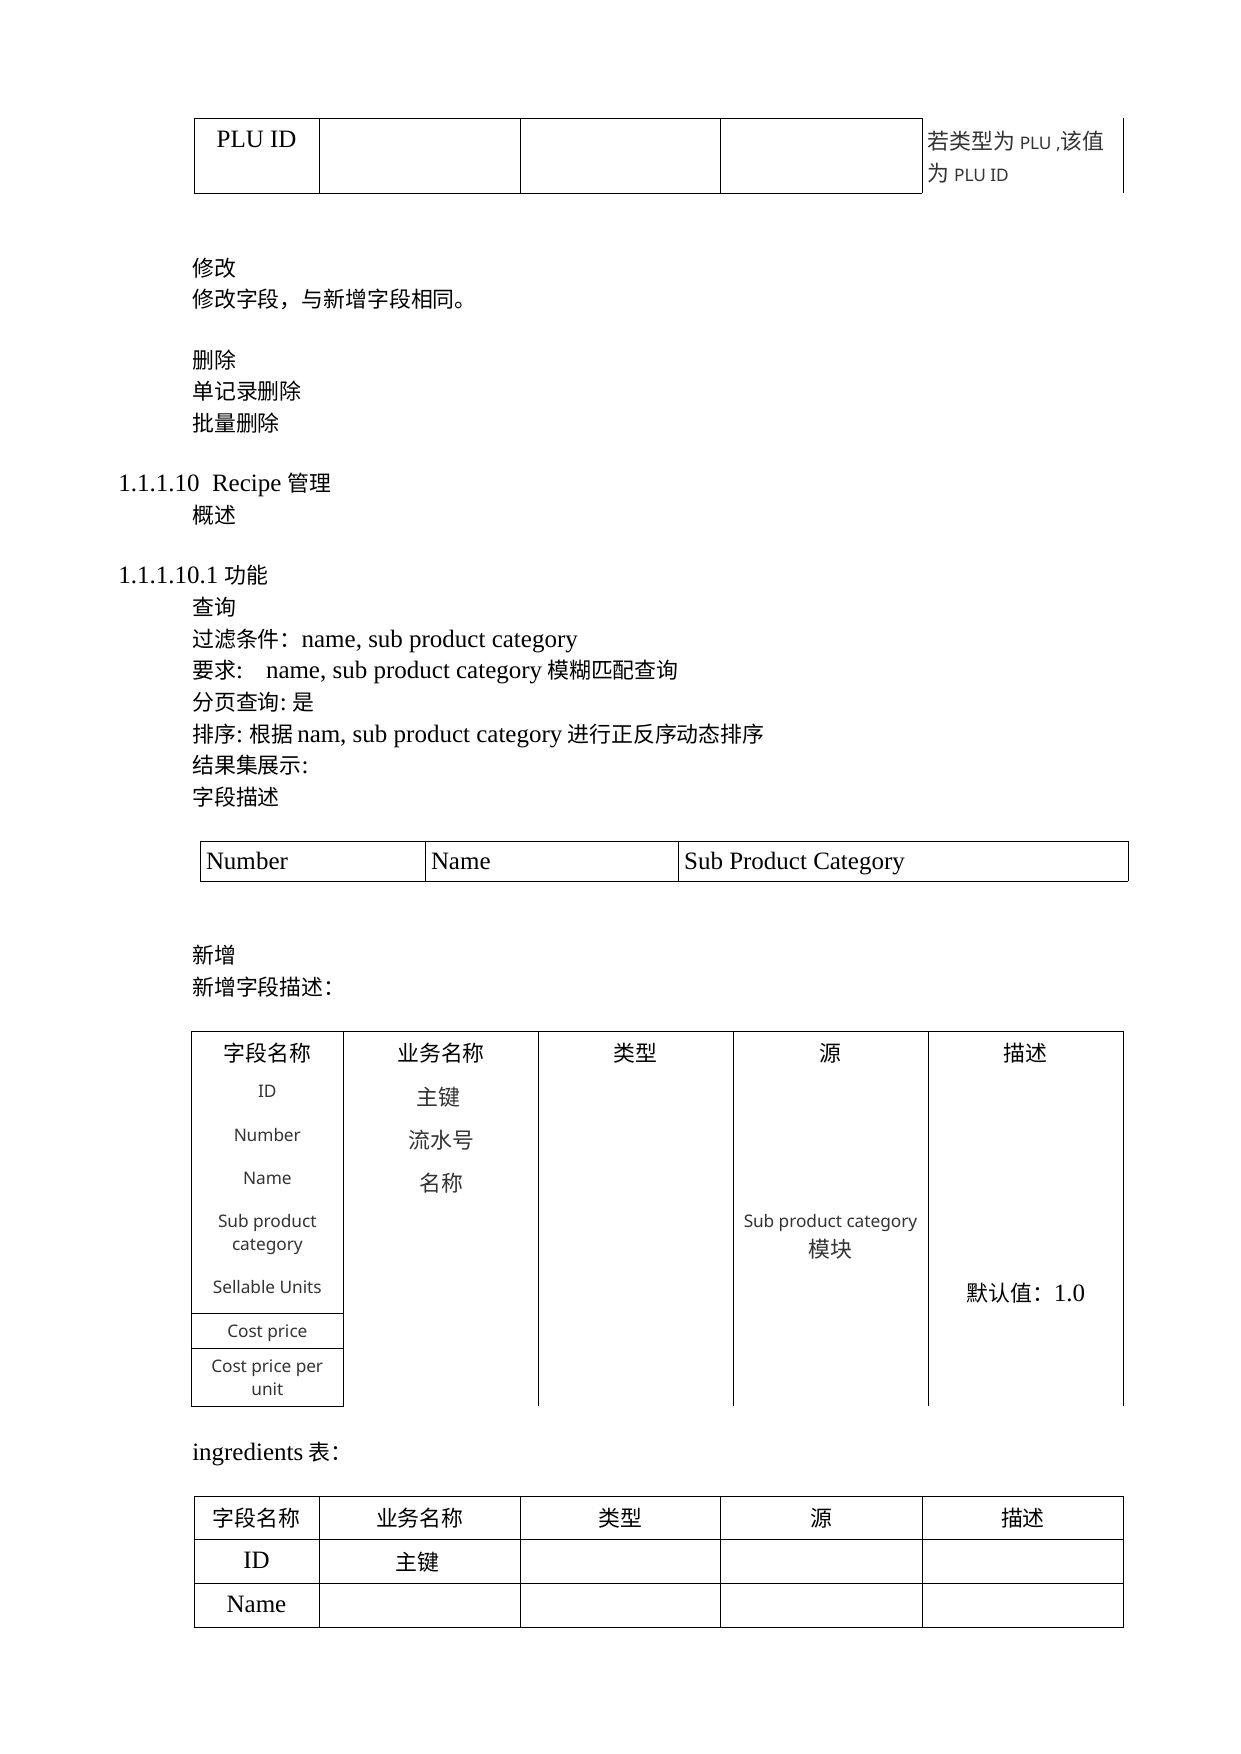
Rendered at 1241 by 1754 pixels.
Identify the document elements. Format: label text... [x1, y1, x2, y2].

table_cell [344, 1270, 538, 1313]
text 单记录删除 [118, 374, 1122, 406]
text 要求: name, sub product category模糊匹配查询 [118, 653, 1122, 685]
table_cell [929, 1160, 1123, 1203]
table_header 类型 [539, 1032, 733, 1074]
table_cell [539, 1313, 733, 1348]
table_header Sub Product Category [679, 842, 1128, 881]
text 排序: 根据nam, sub product category进行正反序动态排序 [118, 717, 1122, 748]
table_cell [344, 1313, 538, 1348]
text 结果集展示: [118, 748, 1122, 780]
text ingredients表： [118, 1435, 1122, 1467]
table_cell [734, 1160, 928, 1203]
table_cell 若类型为PLU ,该值为PLU ID [923, 118, 1123, 193]
table_cell [539, 1348, 733, 1406]
table_header 字段名称 [192, 1032, 343, 1074]
table_cell [734, 1117, 928, 1160]
table_cell [539, 1270, 733, 1313]
text 概述 [118, 498, 1122, 530]
table_cell [929, 1313, 1123, 1348]
table_cell [923, 1584, 1123, 1627]
table_header 业务名称 [320, 1497, 520, 1539]
text 新增 [118, 938, 1122, 970]
table_header Number [201, 842, 425, 881]
table_cell [721, 1540, 922, 1583]
text 新增字段描述： [118, 970, 1122, 1002]
table_cell [734, 1074, 928, 1117]
table_cell 名称 [344, 1160, 538, 1203]
table_cell Cost price [192, 1314, 343, 1348]
table_cell [734, 1348, 928, 1406]
text 1.1.1.10 Recipe 管理 [118, 466, 1122, 498]
table_cell [721, 119, 922, 193]
table_cell [539, 1074, 733, 1117]
table_header 源 [721, 1497, 922, 1539]
table_cell 默认值：1.0 [929, 1270, 1123, 1313]
table_cell Name [192, 1160, 343, 1203]
table_cell Sub product category 模块 [734, 1203, 928, 1270]
table_cell 流水号 [344, 1117, 538, 1160]
table_cell [320, 1584, 520, 1627]
table_header 类型 [521, 1497, 720, 1539]
table_cell Name [195, 1584, 319, 1627]
table_cell [344, 1348, 538, 1406]
text 分页查询: 是 [118, 685, 1122, 717]
table_cell [521, 1540, 720, 1583]
table_cell 主键 [320, 1540, 520, 1583]
text 修改字段，与新增字段相同。 [118, 282, 1122, 314]
table_cell PLU ID [195, 119, 319, 193]
table_cell [734, 1313, 928, 1348]
text 批量删除 [118, 406, 1122, 438]
text 1.1.1.10.1 功能 [118, 558, 1122, 590]
table_cell [521, 1584, 720, 1627]
table_cell ID [195, 1540, 319, 1583]
table_cell Cost price per unit [192, 1349, 343, 1406]
table_cell Sellable Units [192, 1270, 343, 1313]
table_cell [929, 1348, 1123, 1406]
table_header 字段名称 [195, 1497, 319, 1539]
table_header Name [426, 842, 678, 881]
text 查询 [118, 590, 1122, 622]
text 过滤条件：name, sub product category [118, 622, 1122, 653]
table_header 源 [734, 1032, 928, 1074]
table_header 描述 [923, 1497, 1123, 1539]
text 字段描述 [118, 780, 1122, 812]
text 修改 [118, 251, 1122, 282]
text 删除 [118, 343, 1122, 374]
table_cell [721, 1584, 922, 1627]
table_cell [344, 1203, 538, 1270]
table_cell [929, 1203, 1123, 1270]
table_cell [539, 1117, 733, 1160]
table_cell Number [192, 1117, 343, 1160]
table_cell [923, 1540, 1123, 1583]
table_header 业务名称 [344, 1032, 538, 1074]
table_header 描述 [929, 1032, 1123, 1074]
table_cell [320, 119, 520, 193]
table_cell 主键 [344, 1074, 538, 1117]
table_cell [539, 1203, 733, 1270]
table_cell ID [192, 1074, 343, 1117]
table_cell [734, 1270, 928, 1313]
table_cell [521, 119, 720, 193]
table_cell [929, 1074, 1123, 1117]
table_cell [929, 1117, 1123, 1160]
table_cell [539, 1160, 733, 1203]
table_cell Sub product category [192, 1203, 343, 1270]
